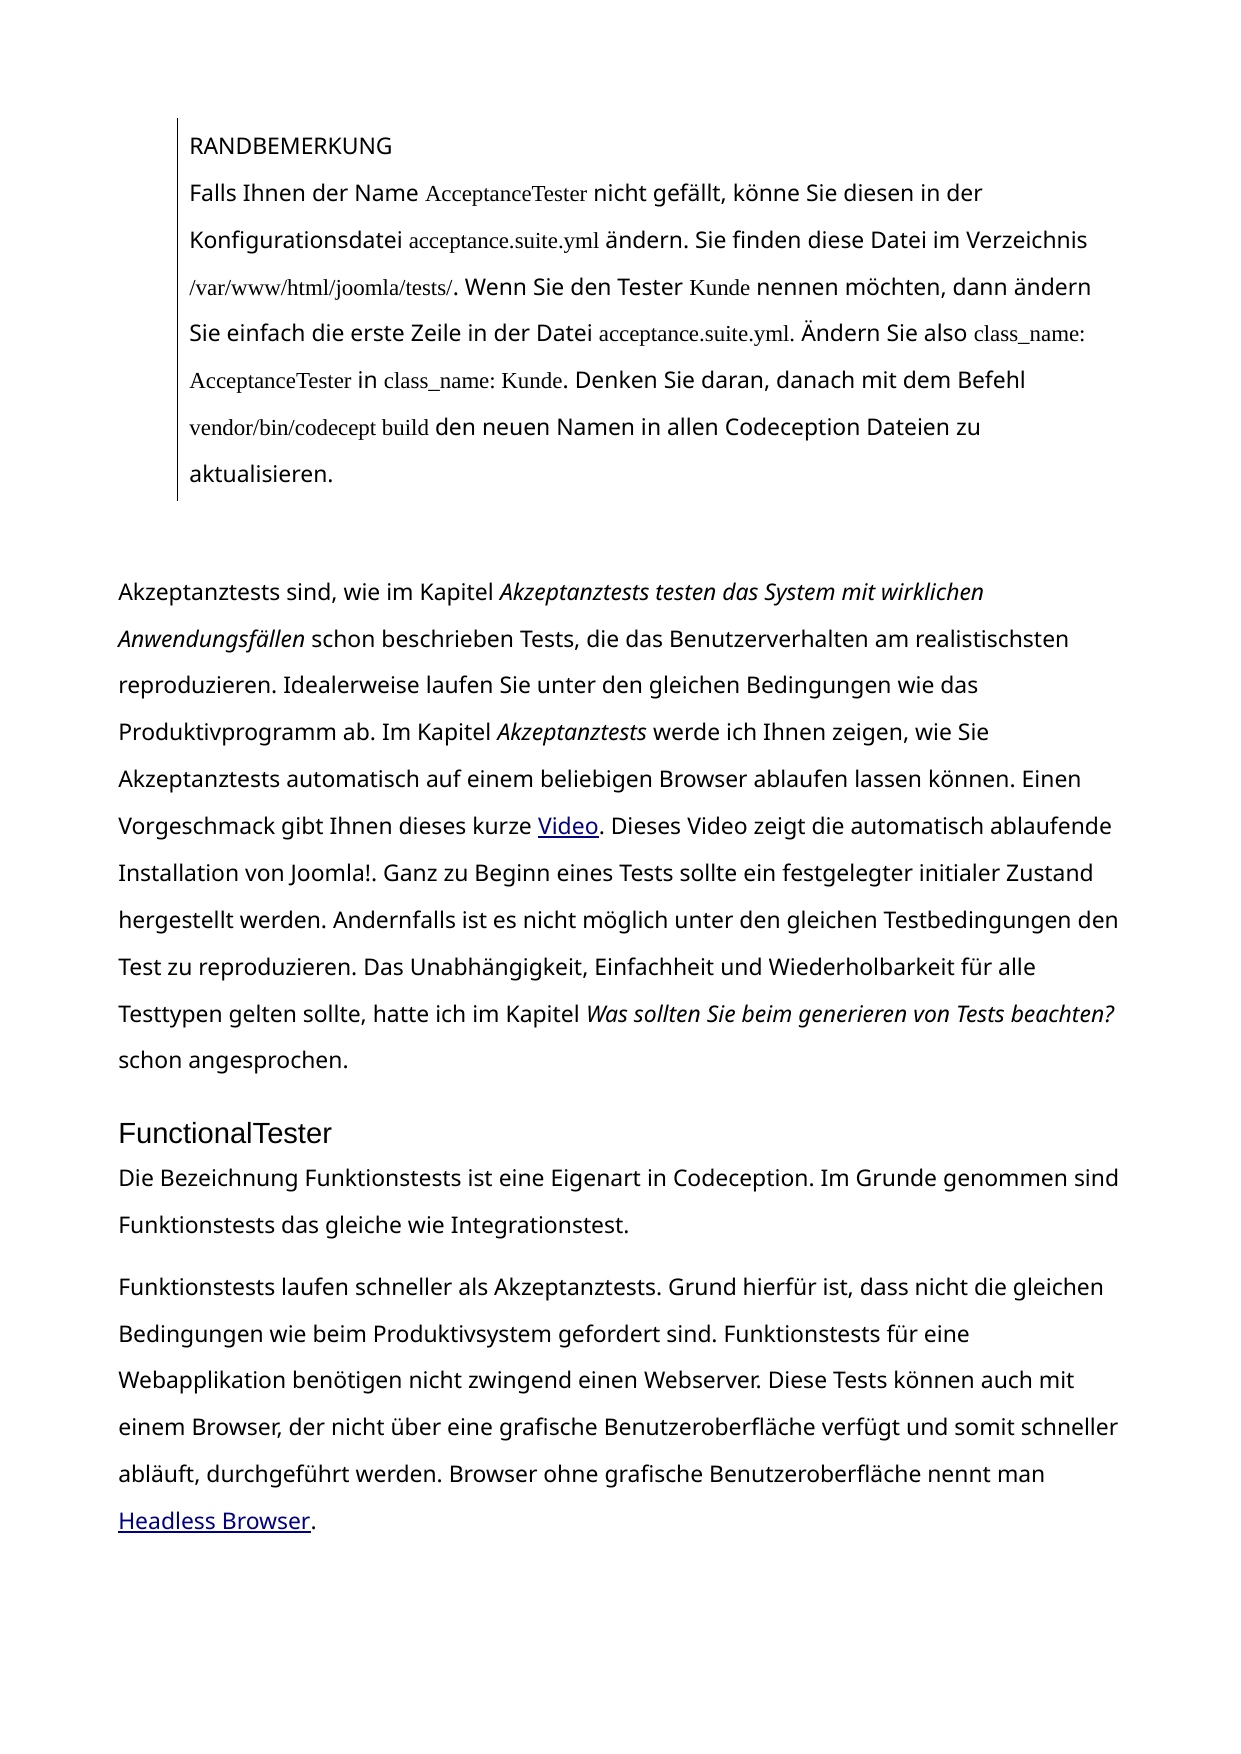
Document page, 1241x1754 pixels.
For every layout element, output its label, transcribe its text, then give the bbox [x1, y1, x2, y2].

text RANDBEMERKUNG Falls Ihnen der Name AcceptanceTester nicht gefällt, könne Sie diesen in der Konfigurationsdatei acceptance.suite.yml ändern. Sie finden diese Datei im Verzeichnis /var/www/html/joomla/tests/. Wenn Sie den Tester Kunde nennen möchten, dann ändern Sie einfach die erste Zeile in der Datei acceptance.suite.yml. Ändern Sie also class_name: AcceptanceTester in class_name: Kunde. Denken Sie daran, danach mit dem Befehl vendor/bin/codecept build den neuen Namen in allen Codeception Dateien zu aktualisieren. [178, 118, 1122, 501]
subtitle FunctionalTester [118, 1116, 1122, 1150]
text Die Bezeichnung Funktionstests ist eine Eigenart in Codeception. Im Grunde genommen sind Funktionstests das gleiche wie Integrationstest. [118, 1162, 1122, 1241]
text Akzeptanztests sind, wie im Kapitel Akzeptanztests testen das System mit wirklichen Anwendungsfällen schon beschrieben Tests, die das Benutzerverhalten am realistischsten reproduzieren. Idealerweise laufen Sie unter den gleichen Bedingungen wie das Produktivprogramm ab. Im Kapitel Akzeptanztests werde ich Ihnen zeigen, wie Sie Akzeptanztests automatisch auf einem beliebigen Browser ablaufen lassen können. Einen Vorgeschmack gibt Ihnen dieses kurze Video. Dieses Video zeigt die automatisch ablaufende Installation von Joomla!. Ganz zu Beginn eines Tests sollte ein festgelegter initialer Zustand hergestellt werden. Andernfalls ist es nicht möglich unter den gleichen Testbedingungen den Test zu reproduzieren. Das Unabhängigkeit, Einfachheit und Wiederholbarkeit für alle Testtypen gelten sollte, hatte ich im Kapitel Was sollten Sie beim generieren von Tests beachten? schon angesprochen. [118, 576, 1122, 1076]
text Funktionstests laufen schneller als Akzeptanztests. Grund hierfür ist, dass nicht die gleichen Bedingungen wie beim Produktivsystem gefordert sind. Funktionstests für eine Webapplikation benötigen nicht zwingend einen Webserver. Diese Tests können auch mit einem Browser, der nicht über eine grafische Benutzeroberfläche verfügt und somit schneller abläuft, durchgeführt werden. Browser ohne grafische Benutzeroberfläche nennt man Headless Browser. [118, 1271, 1122, 1536]
